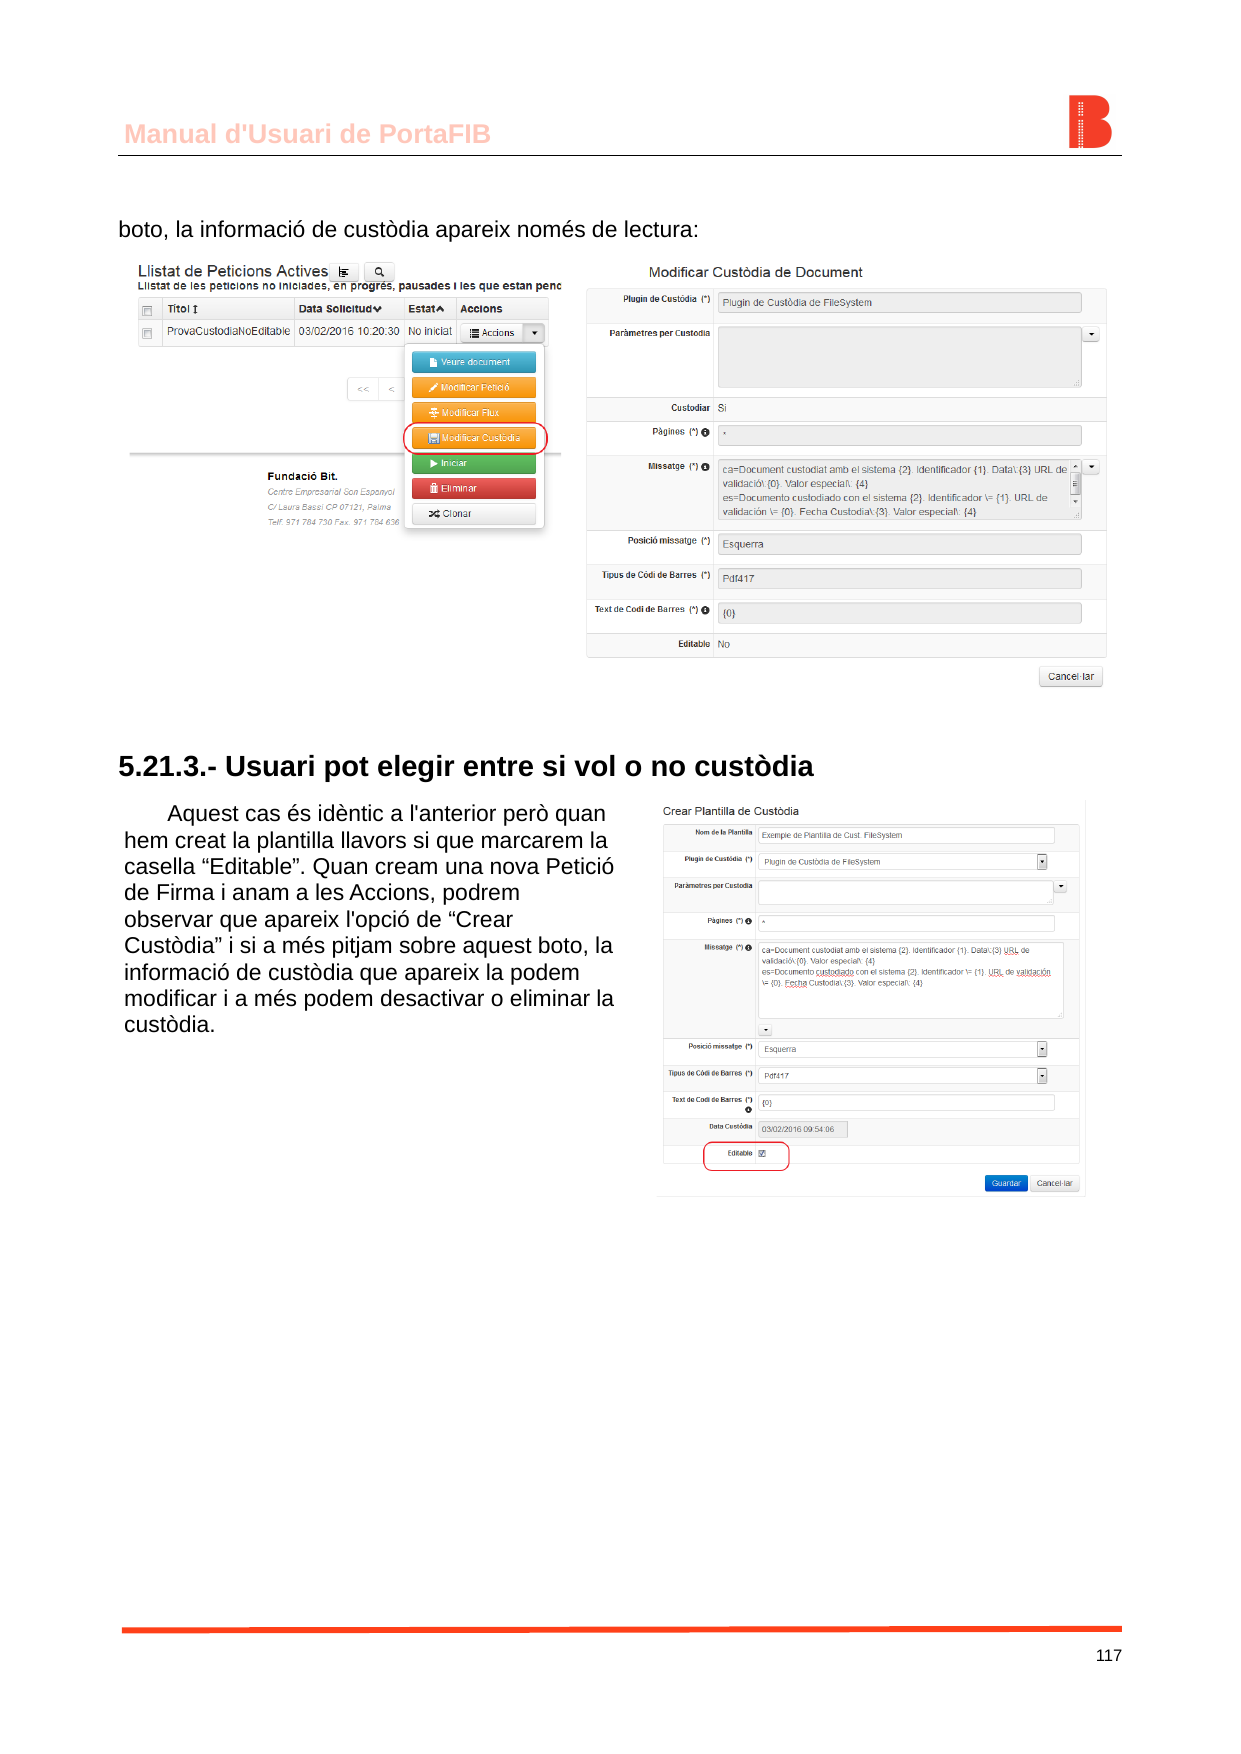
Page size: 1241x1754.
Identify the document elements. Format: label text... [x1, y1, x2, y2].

subtitle Usuari pot elegir entre si vol o no custòdia [118, 748, 1122, 782]
picture [1063, 94, 1117, 150]
text boto, la informació de custòdia apareix només de lectura: [118, 216, 1122, 242]
table_header Aquest cas és idèntic a l'anterior però quan hem creat la plantilla llavors si que marcarem la casella “Editable”. Quan cream una nova Petició de Firma i anam a les Accions, podrem observar que apareix l'opció de “Crear Custòdia” i si a més pitjam sobre aquest boto, la informació de custòdia que apareix la podem modificar i a més podem desactivar o eliminar la custòdia. [118, 795, 620, 1203]
table_header [118, 255, 572, 697]
table_header [573, 255, 1122, 697]
picture [129, 260, 562, 541]
table_header [620, 795, 1122, 1203]
picture [584, 260, 1111, 692]
picture [656, 800, 1086, 1197]
